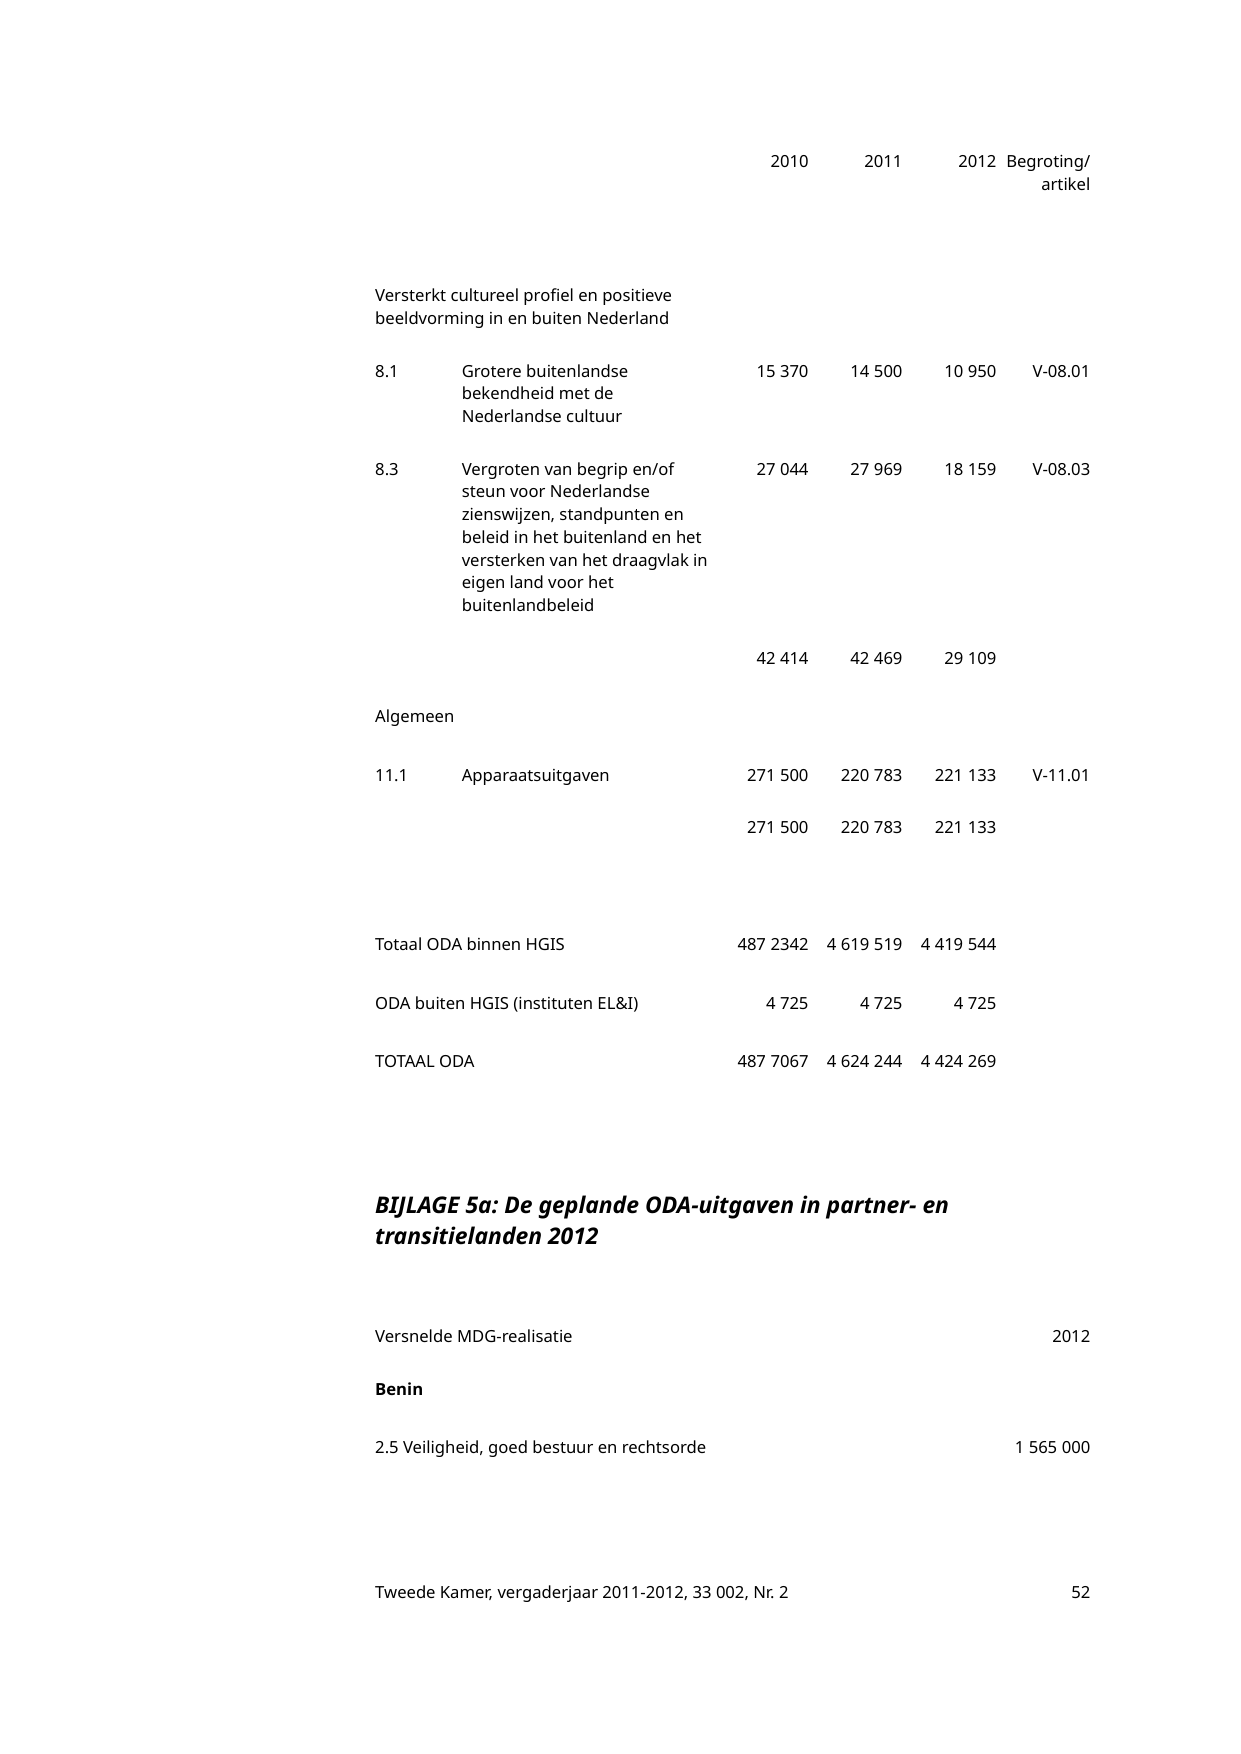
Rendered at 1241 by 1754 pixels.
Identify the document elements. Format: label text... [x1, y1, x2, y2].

table_cell 2.5 Veiligheid, goed bestuur en rechtsorde [375, 1436, 790, 1488]
table_cell [790, 1377, 1090, 1436]
table_cell [808, 225, 902, 284]
table_cell [996, 646, 1090, 705]
table_cell V-08.01 [996, 359, 1090, 457]
table_header 2011 [808, 150, 902, 225]
table_cell 4 424 269 [902, 1050, 996, 1108]
table_cell Versterkt cultureel profiel en positieve beeldvorming in en buiten Nederland [375, 284, 714, 359]
table_cell [462, 646, 714, 705]
table_cell 14 500 [808, 359, 902, 457]
table_cell 221 133 [902, 816, 996, 874]
table_cell [996, 874, 1090, 933]
table_cell V-11.01 [996, 763, 1090, 816]
table_cell 42 414 [714, 646, 808, 705]
table_cell [714, 874, 808, 933]
table_cell Algemeen [375, 705, 462, 763]
table_cell [808, 874, 902, 933]
table_cell 1 565 000 [790, 1436, 1090, 1488]
table_cell 8.3 [375, 458, 462, 646]
table_cell 27 044 [714, 458, 808, 646]
table_cell [462, 225, 714, 284]
table_cell [996, 933, 1090, 991]
table_cell 4 725 [808, 991, 902, 1050]
table_cell [902, 874, 996, 933]
table_cell 220 783 [808, 816, 902, 874]
table_cell 4 725 [902, 991, 996, 1050]
table_cell [714, 225, 808, 284]
table_cell [996, 1050, 1090, 1108]
table_cell ODA buiten HGIS (instituten EL&I) [375, 991, 714, 1050]
table_cell [462, 816, 714, 874]
table_cell 221 133 [902, 763, 996, 816]
table_cell [996, 816, 1090, 874]
table_cell 29 109 [902, 646, 996, 705]
table_cell 8.1 [375, 359, 462, 457]
table_cell 4 619 519 [808, 933, 902, 991]
table_cell 27 969 [808, 458, 902, 646]
table_cell Benin [375, 1377, 790, 1436]
table_header Begroting/artikel [996, 150, 1090, 225]
table_cell [375, 646, 462, 705]
table_header 2010 [714, 150, 808, 225]
table_cell 487 2342 [714, 933, 808, 991]
table_cell [714, 284, 808, 359]
table_cell [808, 705, 902, 763]
table_cell 487 7067 [714, 1050, 808, 1108]
table_cell 18 159 [902, 458, 996, 646]
table_cell [902, 705, 996, 763]
table_cell [462, 874, 714, 933]
table_cell [902, 225, 996, 284]
table_cell 4 624 244 [808, 1050, 902, 1108]
table_cell [375, 225, 462, 284]
table_cell 4 725 [714, 991, 808, 1050]
table_cell Apparaatsuitgaven [462, 763, 714, 816]
table_cell Grotere buitenlandse bekendheid met de Nederlandse cultuur [462, 359, 714, 457]
table_header Versnelde MDG-realisatie [375, 1325, 790, 1377]
table_cell V-08.03 [996, 458, 1090, 646]
table_cell [902, 284, 996, 359]
table_cell [462, 705, 714, 763]
table_cell 15 370 [714, 359, 808, 457]
table_cell 10 950 [902, 359, 996, 457]
table_cell TOTAAL ODA [375, 1050, 714, 1108]
subtitle BIJLAGE 5a: De geplande ODA-uitgaven in partner- en transitielanden 2012 [375, 1189, 1090, 1252]
table_header [462, 150, 714, 225]
table_cell 271 500 [714, 816, 808, 874]
table_cell [808, 284, 902, 359]
table_cell [996, 284, 1090, 359]
table_cell [375, 816, 462, 874]
table_cell [714, 705, 808, 763]
table_cell [996, 225, 1090, 284]
table_header 2012 [790, 1325, 1090, 1377]
table_header [375, 150, 462, 225]
table_cell 4 419 544 [902, 933, 996, 991]
table_cell Vergroten van begrip en/of steun voor Nederlandse zienswijzen, standpunten en beleid in het buitenland en het versterken van het draagvlak in eigen land voor het buitenlandbeleid [462, 458, 714, 646]
table_cell [996, 991, 1090, 1050]
table_cell 271 500 [714, 763, 808, 816]
table_cell [375, 874, 462, 933]
table_cell [996, 705, 1090, 763]
table_cell 220 783 [808, 763, 902, 816]
table_cell 11.1 [375, 763, 462, 816]
table_cell 42 469 [808, 646, 902, 705]
table_header 2012 [902, 150, 996, 225]
table_cell Totaal ODA binnen HGIS [375, 933, 714, 991]
